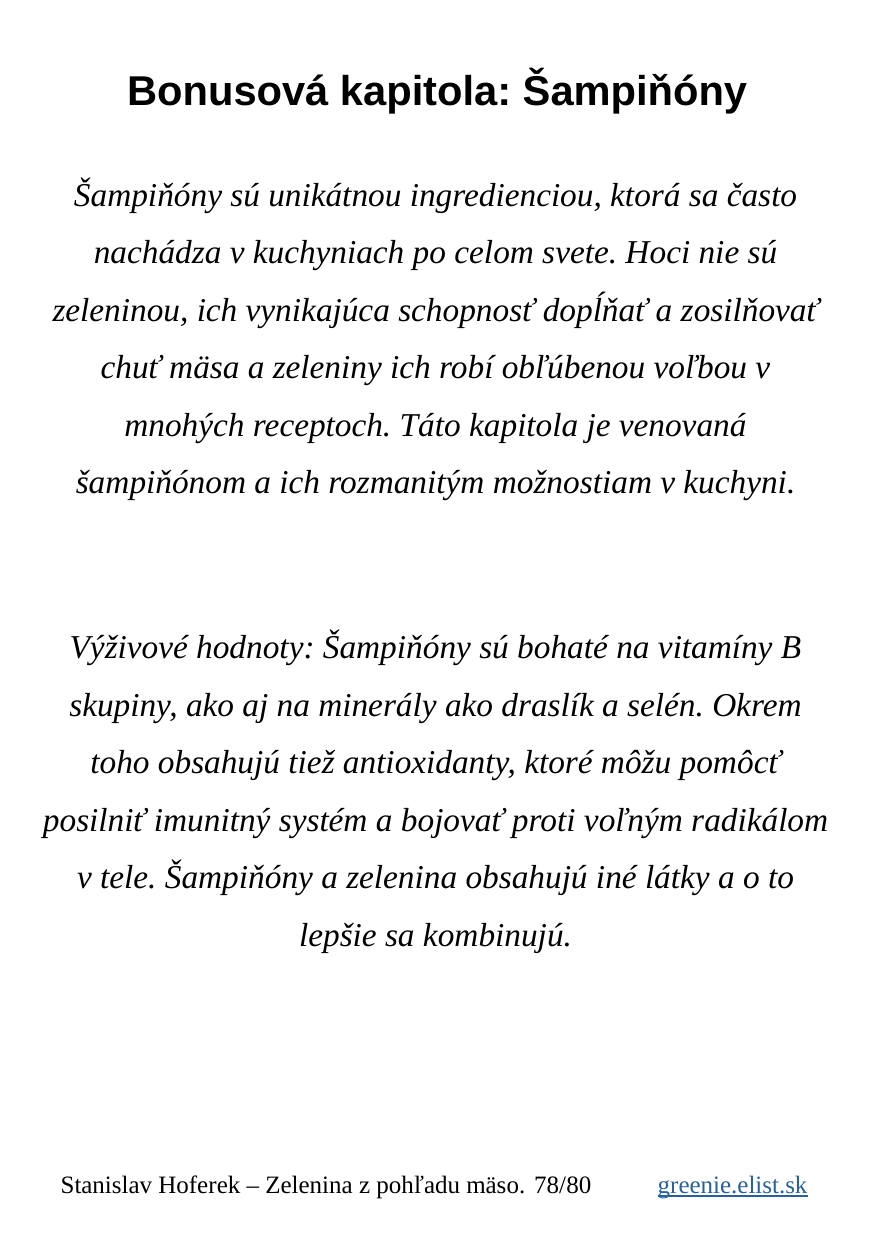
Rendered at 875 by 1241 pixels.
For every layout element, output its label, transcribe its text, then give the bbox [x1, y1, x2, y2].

subtitle Bonusová kapitola: Šampiňóny [41, 66, 833, 114]
text Výživové hodnoty: Šampiňóny sú bohaté na vitamíny B skupiny, ako aj na minerály ako draslík a selén. Okrem toho obsahujú tiež antioxidanty, ktoré môžu pomôcť posilniť imunitný systém a bojovať proti voľným radikálom v tele. Šampiňóny a zelenina obsahujú iné látky a o to lepšie sa kombinujú. [41, 628, 833, 954]
text Šampiňóny sú unikátnou ingredienciou, ktorá sa často nachádza v kuchyniach po celom svete. Hoci nie sú zeleninou, ich vynikajúca schopnosť dopĺňať a zosilňovať chuť mäsa a zeleniny ich robí obľúbenou voľbou v mnohých receptoch. Táto kapitola je venovaná šampiňónom a ich rozmanitým možnostiam v kuchyni. [41, 175, 833, 501]
